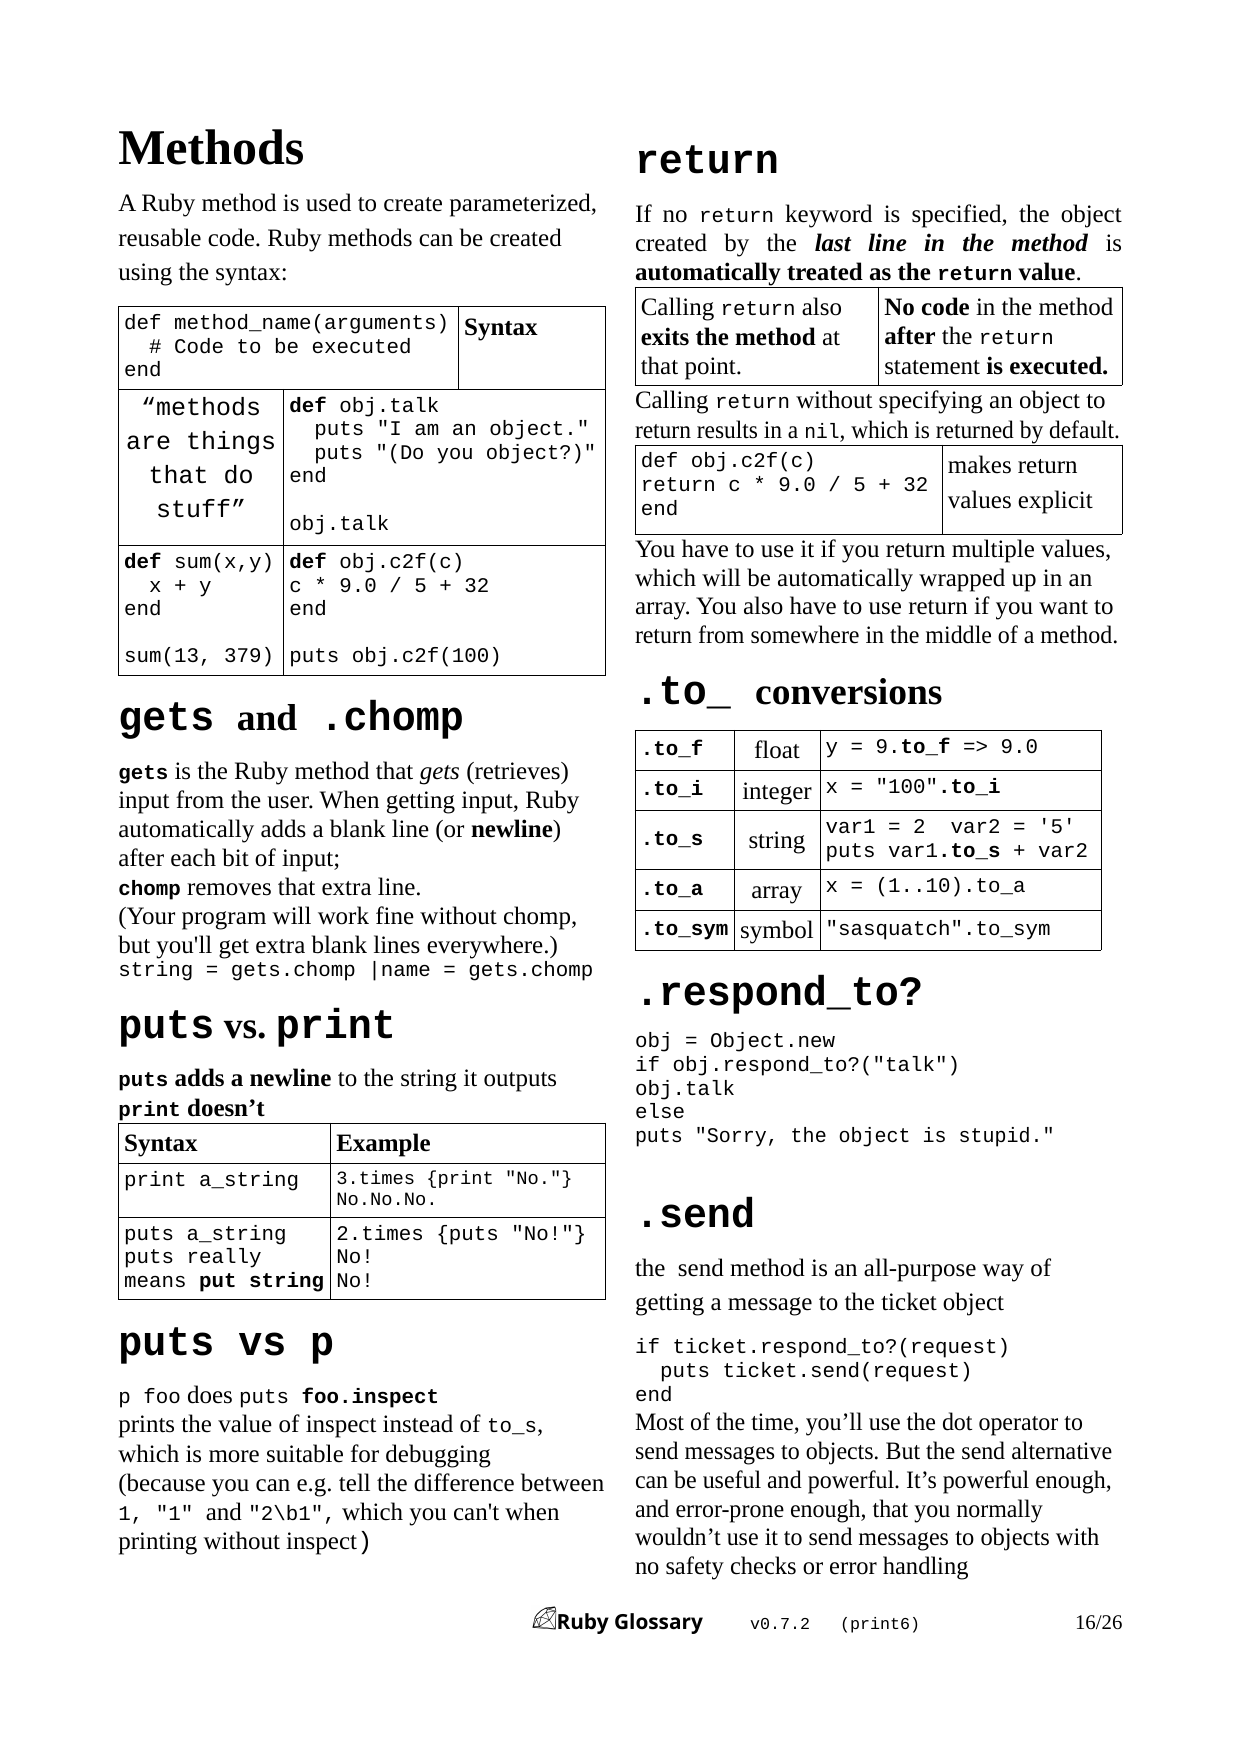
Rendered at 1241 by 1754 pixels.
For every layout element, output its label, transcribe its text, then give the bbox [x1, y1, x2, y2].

table_cell def sum(x,y) x + y end sum(13, 379) [119, 546, 283, 675]
text A Ruby method is used to create parameterized, reusable code. Ruby methods can be created using the syntax: [118, 188, 605, 286]
text if obj.respond_to?("talk") [635, 1054, 1122, 1078]
table_cell print a_string [119, 1164, 330, 1217]
table_header def method_name(arguments) # Code to be executed end [119, 307, 458, 389]
text gets is the Ruby method that gets (retrieves) input from the user. When getting input, Ruby automatically adds a blank line (or newline) after each bit of input; [118, 756, 605, 872]
text end [635, 1384, 1122, 1407]
text (because you can e.g. tell the difference between 1, "1" and "2\b1", which you can't when printing without inspect) [118, 1468, 605, 1557]
text Calling return without specifying an object to return results in a nil, which is returned by default. [635, 386, 1122, 444]
picture [530, 1605, 557, 1630]
subtitle puts vs p [118, 1320, 605, 1367]
subtitle puts vs. print [118, 1003, 605, 1051]
table_cell array [735, 870, 820, 909]
text puts "Sorry, the object is stupid." [635, 1125, 1122, 1149]
text the send method is an all-purpose way of getting a message to the ticket object [635, 1253, 1122, 1316]
table_cell var1 = 2 var2 = '5' puts var1.to_s + var2 [821, 811, 1101, 869]
table_cell x = "100".to_i [821, 771, 1101, 810]
table_cell "sasquatch".to_sym [821, 911, 1101, 950]
subtitle Methods [118, 118, 605, 176]
table_cell .to_s [636, 811, 734, 869]
text print doesn’t [118, 1093, 605, 1122]
table_header Calling return also exits the method at that point. [636, 288, 878, 385]
table_header y = 9.to_f => 9.0 [821, 731, 1101, 770]
text You have to use it if you return multiple values, which will be automatically wrapped up in an array. You also have to use return if you want to return from somewhere in the middle of a method. [635, 535, 1122, 649]
text puts adds a newline to the string it outputs [118, 1063, 605, 1093]
subtitle .to_ conversions [635, 670, 1122, 717]
subtitle .send [635, 1193, 1122, 1240]
text chomp removes that extra line. [118, 872, 605, 901]
text string = gets.chomp |name = gets.chomp [118, 959, 605, 982]
table_header .to_f [636, 731, 734, 770]
text else [635, 1101, 1122, 1125]
table_header def obj.talk puts "I am an object." puts "(Do you object?)" end obj.talk [284, 390, 605, 545]
text obj.talk [635, 1078, 1122, 1101]
table_cell 3.times {print "No."} No.No.No. [331, 1164, 605, 1217]
text puts ticket.send(request) [635, 1360, 1122, 1384]
table_header No code in the method after the return statement is executed. [879, 288, 1122, 385]
table_header float [735, 731, 820, 770]
subtitle return [635, 139, 1122, 186]
table_cell def obj.c2f(c) c * 9.0 / 5 + 32 end puts obj.c2f(100) [284, 546, 605, 675]
table_header Syntax [459, 307, 605, 389]
text (Your program will work fine without chomp, but you'll get extra blank lines everywhere.) [118, 901, 605, 959]
table_cell symbol [735, 911, 820, 950]
text Most of the time, you’ll use the dot operator to send messages to objects. But the send alternative can be useful and powerful. It’s powerful enough, and error-prone enough, that you normally wouldn’t use it to send messages to objects with no safety checks or error handling [635, 1407, 1122, 1580]
table_cell .to_i [636, 771, 734, 810]
table_header Syntax [119, 1124, 330, 1163]
table_cell integer [735, 771, 820, 810]
table_cell x = (1..10).to_a [821, 870, 1101, 909]
table_header “methods are things that do stuff” [119, 390, 283, 545]
table_cell .to_a [636, 870, 734, 909]
table_cell .to_sym [636, 911, 734, 950]
table_cell 2.times {puts "No!"} No! No! [331, 1218, 605, 1299]
subtitle gets and .chomp [118, 696, 605, 743]
text If no return keyword is specified, the object created by the last line in the method is automatically treated as the return value. [635, 199, 1122, 287]
table_header Example [331, 1124, 605, 1163]
text prints the value of inspect instead of to_s, which is more suitable for debugging [118, 1409, 605, 1468]
table_header makes return values explicit [943, 446, 1122, 534]
text p foo does puts foo.inspect [118, 1380, 605, 1409]
table_header def obj.c2f(c) return c * 9.0 / 5 + 32 end [636, 446, 942, 534]
text if ticket.respond_to?(request) [635, 1336, 1122, 1360]
table_cell string [735, 811, 820, 869]
table_cell puts a_string puts really means put string [119, 1218, 330, 1299]
text obj = Object.new [635, 1031, 1122, 1054]
subtitle .respond_to? [635, 971, 1122, 1018]
